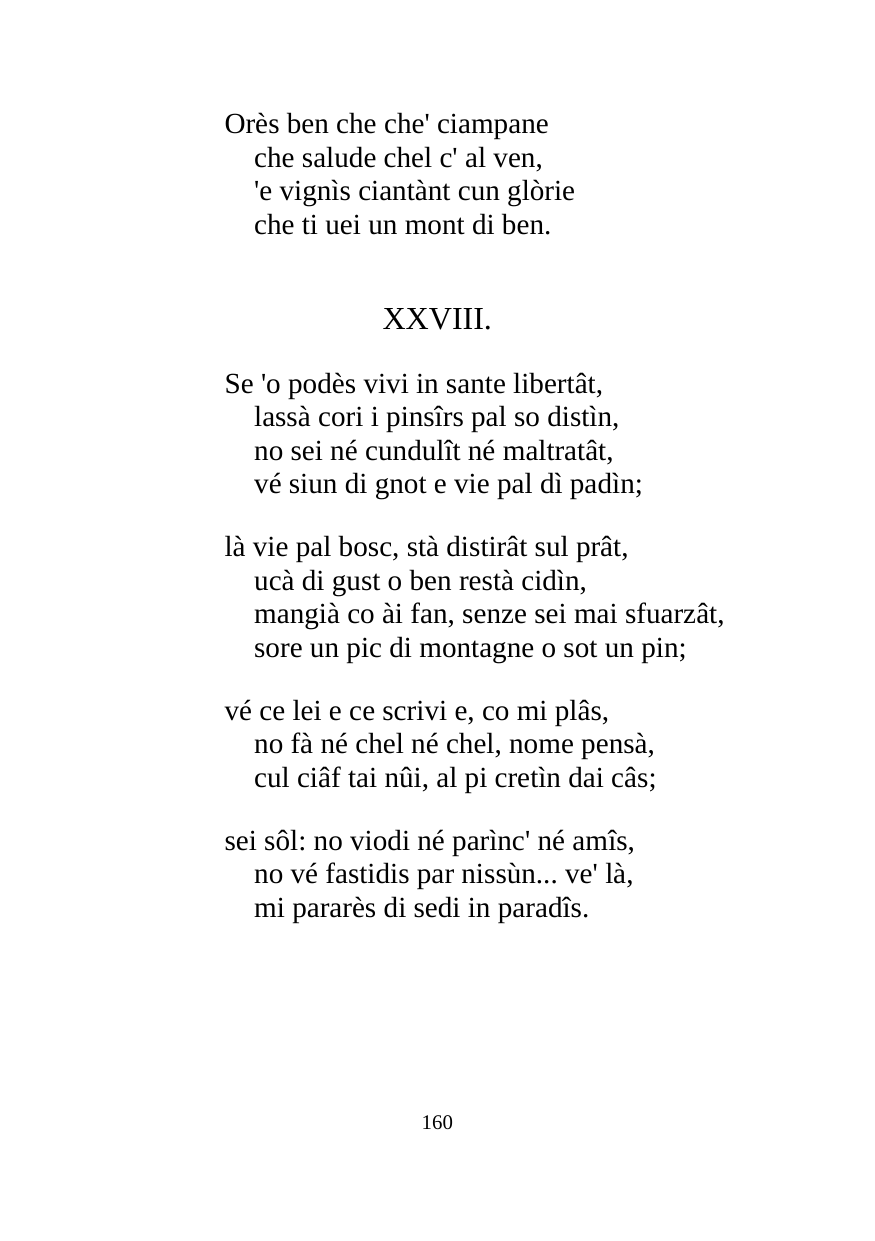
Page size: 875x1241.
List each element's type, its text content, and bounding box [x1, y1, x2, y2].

text là vie pal bosc, stà distirât sul prât, ucà di gust o ben restà cidìn, mangià co ài fan, senze sei mai sfuarzât, sore un pic di montagne o sot un pin; [224, 529, 768, 663]
text sei sôl: no viodi né parìnc' né amîs, no vé fastidis par nissùn... ve' là, mi pararès di sedi in paradîs. [224, 823, 768, 924]
text vé ce lei e ce scrivi e, co mi plâs, no fà né chel né chel, nome pensà, cul ciâf tai nûi, al pi cretìn dai câs; [224, 693, 768, 794]
text Se 'o podès vivi in sante libertât, lassà cori i pinsîrs pal so distìn, no sei né cundulît né maltratât, vé siun di gnot e vie pal dì padìn; [224, 366, 768, 500]
subtitle XXVIII. [106, 299, 768, 336]
text Orès ben che che' ciampane che salude chel c' al ven, 'e vignìs ciantànt cun glòrie che ti uei un mont di ben. [224, 106, 768, 240]
